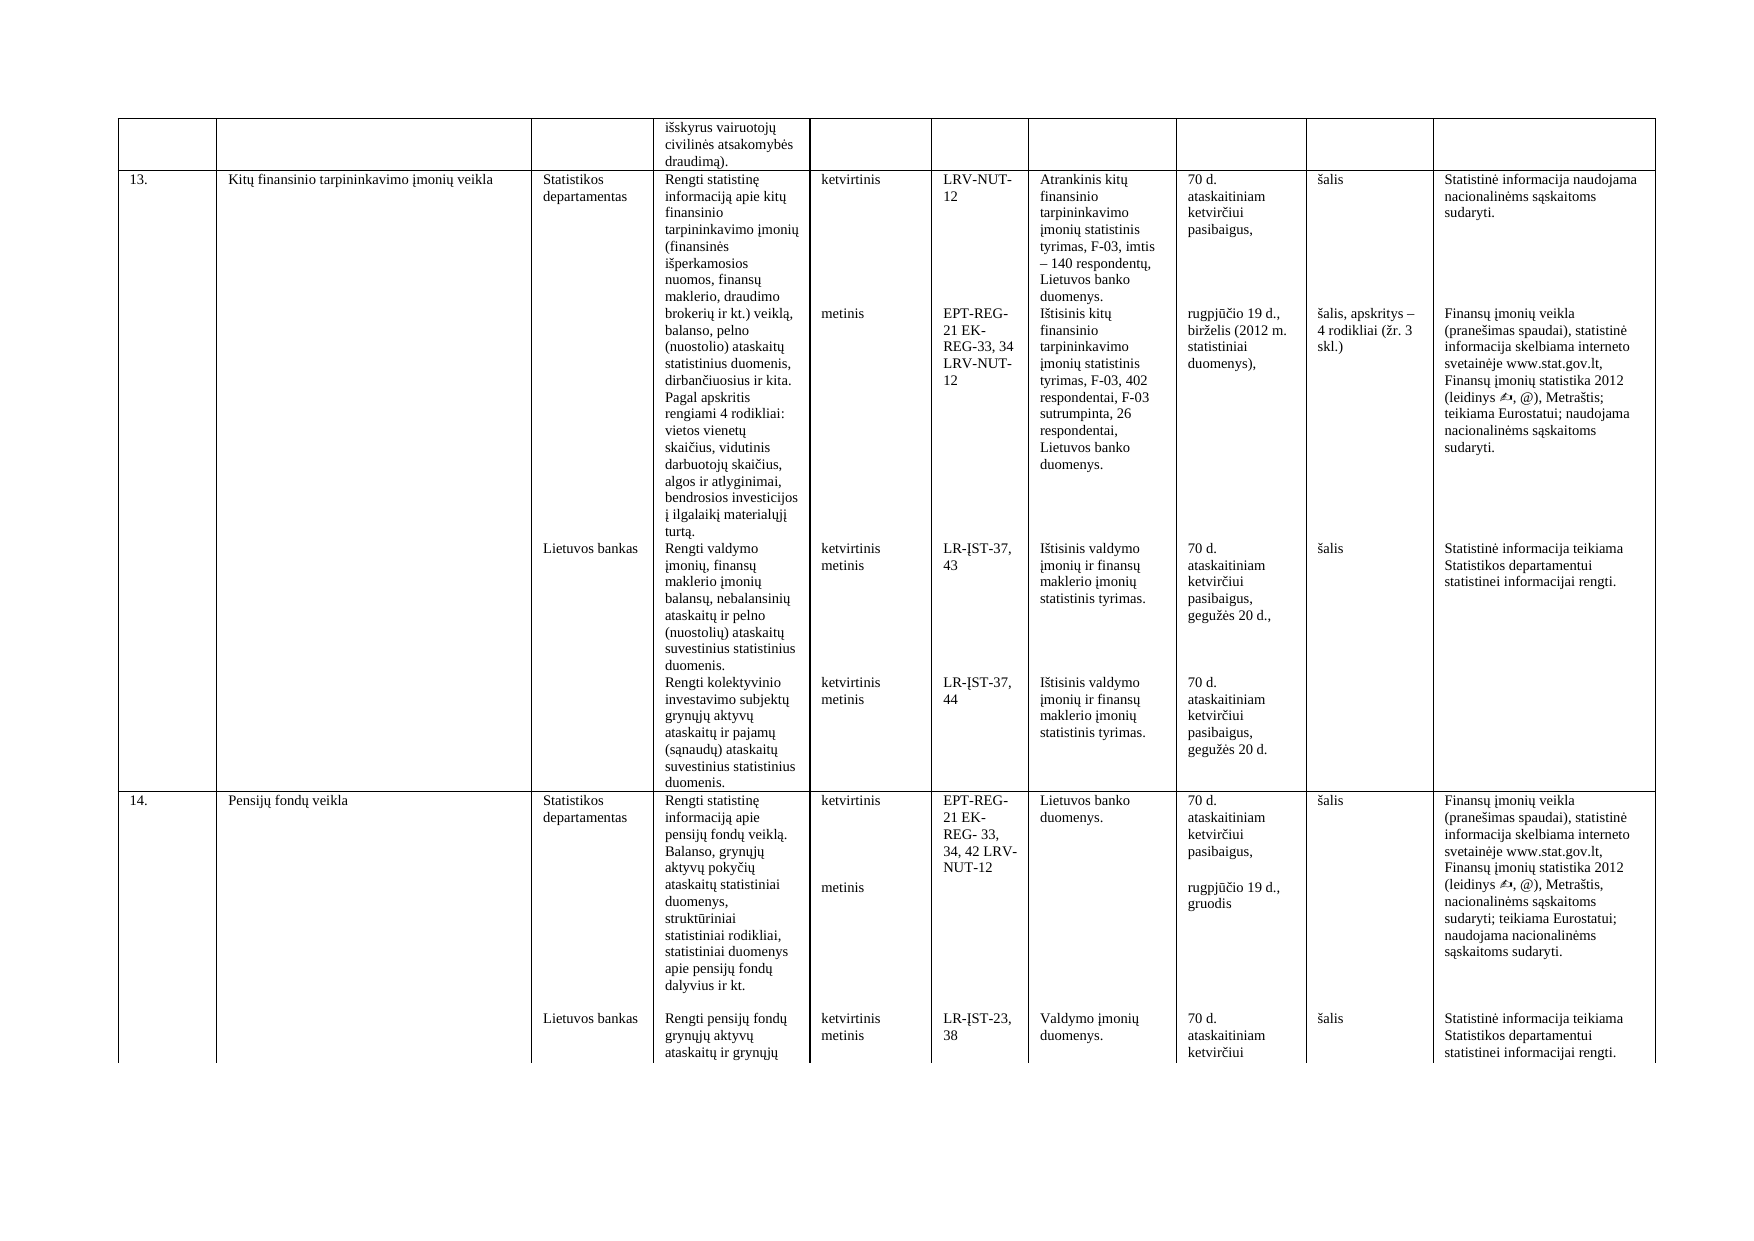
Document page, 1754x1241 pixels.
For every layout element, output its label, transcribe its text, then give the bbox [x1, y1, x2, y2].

table_cell Rengti statistinę informaciją apie kitų finansinio tarpininkavimo įmonių (finansinės išperkamosios nuomos, finansų maklerio, draudimo brokerių ir kt.) veiklą, balanso, pelno (nuostolio) ataskaitų statistinius duomenis, dirbančiuosius ir kita. Pagal apskritis rengiami 4 rodikliai: vietos vienetų skaičius, vidutinis darbuotojų skaičius, algos ir atlyginimai, bendrosios investicijos į ilgalaikį materialųjį turtą. [654, 171, 809, 539]
table_cell [1434, 674, 1655, 791]
table_cell ketvirtinis [811, 792, 931, 878]
table_cell [1434, 119, 1655, 169]
table_cell [119, 674, 216, 791]
table_cell ketvirtinis metinis [811, 540, 931, 674]
table_cell 14. [119, 792, 216, 878]
table_cell Statistinė informacija teikiama Statistikos departamentui statistinei informacijai rengti. [1434, 1010, 1655, 1063]
table_cell [1307, 674, 1433, 791]
table_cell [119, 305, 216, 539]
table_cell ketvirtinis metinis [811, 674, 931, 791]
table_cell Lietuvos bankas [532, 540, 653, 674]
table_cell ketvirtinis metinis [811, 1010, 931, 1063]
table_cell LR-ĮST-37, 44 [932, 674, 1028, 791]
table_cell 70 d. ataskaitiniam ketvirčiui pasibaigus, gegužės 20 d., [1177, 540, 1306, 674]
table_cell [217, 879, 531, 1010]
table_cell metinis [811, 305, 931, 539]
table_cell LR-ĮST-37, 43 [932, 540, 1028, 674]
table_cell Rengti kolektyvinio investavimo subjektų grynųjų aktyvų ataskaitų ir pajamų (sąnaudų) ataskaitų suvestinius statistinius duomenis. [654, 674, 809, 791]
table_cell [1177, 119, 1306, 169]
table_cell [217, 119, 531, 169]
table_cell Rengti pensijų fondų grynųjų aktyvų ataskaitų ir grynųjų [654, 1010, 809, 1063]
table_cell [532, 305, 653, 539]
table_cell [217, 674, 531, 791]
table_cell 70 d. ataskaitiniam ketvirčiui pasibaigus, gegužės 20 d. [1177, 674, 1306, 791]
table_cell Statistikos departamentas [532, 171, 653, 305]
table_cell Atrankinis kitų finansinio tarpininkavimo įmonių statistinis tyrimas, F-03, imtis – 140 respondentų, Lietuvos banko duomenys. [1029, 171, 1176, 305]
table_cell ketvirtinis [811, 171, 931, 305]
table_cell [532, 674, 653, 791]
table_cell šalis [1307, 792, 1433, 878]
table_cell [1029, 879, 1176, 1010]
table_cell Pensijų fondų veikla [217, 792, 531, 878]
table_cell šalis [1307, 1010, 1433, 1063]
table_cell [217, 540, 531, 674]
table_cell [119, 119, 216, 169]
table_cell Finansų įmonių veikla (pranešimas spaudai), statistinė informacija skelbiama interneto svetainėje www.stat.gov.lt, Finansų įmonių statistika 2012 (leidinys [_|_], @), Metraštis, nacionalinėms sąskaitoms sudaryti; teikiama Eurostatui; naudojama nacionalinėms sąskaitoms sudaryti. [1434, 792, 1655, 1010]
table_cell Valdymo įmonių duomenys. [1029, 1010, 1176, 1063]
table_cell Finansų įmonių veikla (pranešimas spaudai), statistinė informacija skelbiama interneto svetainėje www.stat.gov.lt, Finansų įmonių statistika 2012 (leidinys [_|_], @), Metraštis; teikiama Eurostatui; naudojama nacionalinėms sąskaitoms sudaryti. [1434, 305, 1655, 539]
table_cell [1307, 119, 1433, 169]
table_cell rugpjūčio 19 d., birželis (2012 m. statistiniai duomenys), [1177, 305, 1306, 539]
table_cell 70 d. ataskaitiniam ketvirčiui pasibaigus, [1177, 792, 1306, 878]
table_cell šalis [1307, 171, 1433, 305]
table_cell Statistinė informacija naudojama nacionalinėms sąskaitoms sudaryti. [1434, 171, 1655, 305]
table_cell [217, 1010, 531, 1063]
table_cell šalis [1307, 540, 1433, 674]
table_cell EPT-REG-21 EK-REG-33, 34 LRV-NUT-12 [932, 305, 1028, 539]
table_cell [119, 879, 216, 1010]
table_cell LRV-NUT-12 [932, 171, 1028, 305]
table_cell išskyrus vairuotojų civilinės atsakomybės draudimą). [654, 119, 809, 169]
table_cell [532, 879, 653, 1010]
table_cell EPT-REG-21 EK-REG- 33, 34, 42 LRV-NUT-12 [932, 792, 1028, 878]
table_cell Ištisinis valdymo įmonių ir finansų maklerio įmonių statistinis tyrimas. [1029, 674, 1176, 791]
table_cell rugpjūčio 19 d., gruodis [1177, 879, 1306, 1010]
table_cell Statistikos departamentas [532, 792, 653, 878]
table_cell šalis, apskritys – 4 rodikliai (žr. 3 skl.) [1307, 305, 1433, 539]
table_cell [811, 119, 931, 169]
table_cell Rengti statistinę informaciją apie pensijų fondų veiklą. Balanso, grynųjų aktyvų pokyčių ataskaitų statistiniai duomenys, struktūriniai statistiniai rodikliai, statistiniai duomenys apie pensijų fondų dalyvius ir kt. [654, 792, 809, 1010]
table_cell 13. [119, 171, 216, 305]
table_cell metinis [811, 879, 931, 1010]
table_cell [532, 119, 653, 169]
table_cell [932, 119, 1028, 169]
table_cell Lietuvos banko duomenys. [1029, 792, 1176, 878]
table_cell [119, 1010, 216, 1063]
table_cell Lietuvos bankas [532, 1010, 653, 1063]
table_cell [1307, 879, 1433, 1010]
table_cell 70 d. ataskaitiniam ketvirčiui pasibaigus, [1177, 171, 1306, 305]
table_cell [119, 540, 216, 674]
table_cell [217, 305, 531, 539]
table_cell Ištisinis kitų finansinio tarpininkavimo įmonių statistinis tyrimas, F-03, 402 respondentai, F-03 sutrumpinta, 26 respondentai, Lietuvos banko duomenys. [1029, 305, 1176, 539]
table_cell 70 d. ataskaitiniam ketvirčiui [1177, 1010, 1306, 1063]
table_cell Rengti valdymo įmonių, finansų maklerio įmonių balansų, nebalansinių ataskaitų ir pelno (nuostolių) ataskaitų suvestinius statistinius duomenis. [654, 540, 809, 674]
table_cell LR-ĮST-23, 38 [932, 1010, 1028, 1063]
table_cell Statistinė informacija teikiama Statistikos departamentui statistinei informacijai rengti. [1434, 540, 1655, 674]
table_cell [932, 879, 1028, 1010]
table_cell [1029, 119, 1176, 169]
table_cell Kitų finansinio tarpininkavimo įmonių veikla [217, 171, 531, 305]
table_cell Ištisinis valdymo įmonių ir finansų maklerio įmonių statistinis tyrimas. [1029, 540, 1176, 674]
